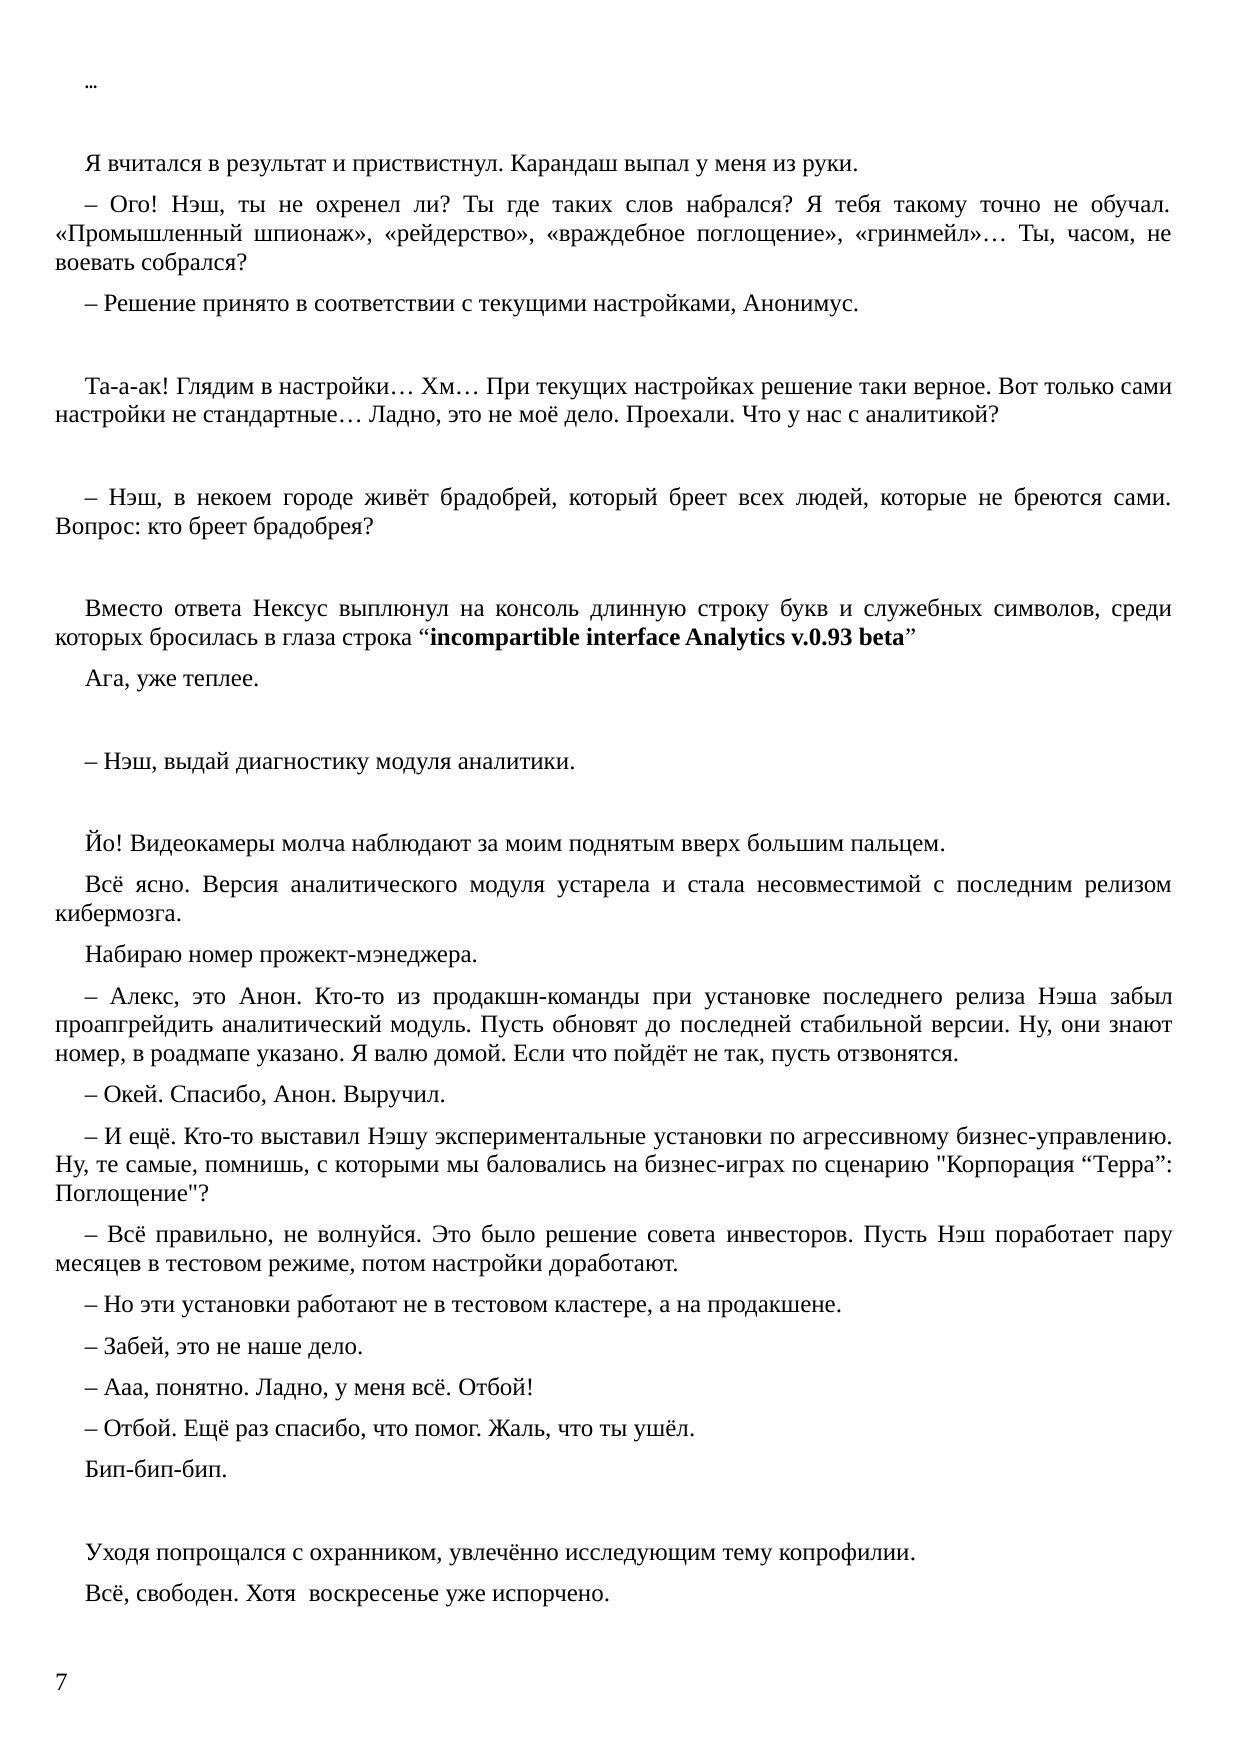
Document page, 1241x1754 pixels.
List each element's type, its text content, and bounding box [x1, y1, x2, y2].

text – Алекс, это Анон. Кто-то из продакшн-команды при установке последнего релиза Нэша забыл проапгрейдить аналитический модуль. Пусть обновят до последней стабильной версии. Ну, они знают номер, в роадмапе указано. Я валю домой. Если что пойдёт не так, пусть отзвонятся. [55, 981, 1173, 1067]
text – Окей. Спасибо, Анон. Выручил. [55, 1079, 1173, 1108]
text Та-а-ак! Глядим в настройки… Хм… При текущих настройках решение таки верное. Вот только сами настройки не стандартные… Ладно, это не моё дело. Проехали. Что у нас с аналитикой? [55, 371, 1173, 428]
text – Забей, это не наше дело. [55, 1331, 1173, 1359]
text Йо! Видеокамеры молча наблюдают за моим поднятым вверх большим пальцем. [55, 828, 1173, 857]
text – Но эти установки работают не в тестовом кластере, а на продакшене. [55, 1289, 1173, 1318]
text – Отбой. Ещё раз спасибо, что помог. Жаль, что ты ушёл. [55, 1413, 1173, 1442]
text Я вчитался в результат и приствистнул. Карандаш выпал у меня из руки. [55, 148, 1173, 177]
text Вместо ответа Нексус выплюнул на консоль длинную строку букв и служебных символов, среди которых бросилась в глаза строка “incompartible interface Analytics v.0.93 beta” [55, 593, 1173, 651]
text … [55, 66, 1173, 94]
text Уходя попрощался с охранником, увлечённо исследующим тему копрофилии. [55, 1537, 1173, 1566]
text – И ещё. Кто-то выставил Нэшу экспериментальные установки по агрессивному бизнес-управлению. Ну, те самые, помнишь, с которыми мы баловались на бизнес-играх по сценарию "Корпорация “Терра”: Поглощение"? [55, 1121, 1173, 1207]
text Ага, уже теплее. [55, 663, 1173, 692]
text Набираю номер прожект-мэнеджера. [55, 939, 1173, 968]
text – Ааа, понятно. Ладно, у меня всё. Отбой! [55, 1372, 1173, 1401]
text – Нэш, в некоем городе живёт брадобрей, который бреет всех людей, которые не бреются сами. Вопрос: кто бреет брадобрея? [55, 482, 1173, 539]
text Всё, свободен. Хотя воскресенье уже испорчено. [55, 1578, 1173, 1607]
text – Решение принято в соответствии с текущими настройками, Анонимус. [55, 288, 1173, 317]
text – Всё правильно, не волнуйся. Это было решение совета инвесторов. Пусть Нэш поработает пару месяцев в тестовом режиме, потом настройки доработают. [55, 1219, 1173, 1277]
text – Ого! Нэш, ты не охренел ли? Ты где таких слов набрался? Я тебя такому точно не обучал. «Промышленный шпионаж», «рейдерство», «враждебное поглощение», «гринмейл»… Ты, часом, не воевать собрался? [55, 189, 1173, 276]
text – Нэш, выдай диагностику модуля аналитики. [55, 746, 1173, 774]
text Бип-бип-бип. [55, 1454, 1173, 1483]
text Всё ясно. Версия аналитического модуля устарела и стала несовместимой с последним релизом кибермозга. [55, 869, 1173, 927]
